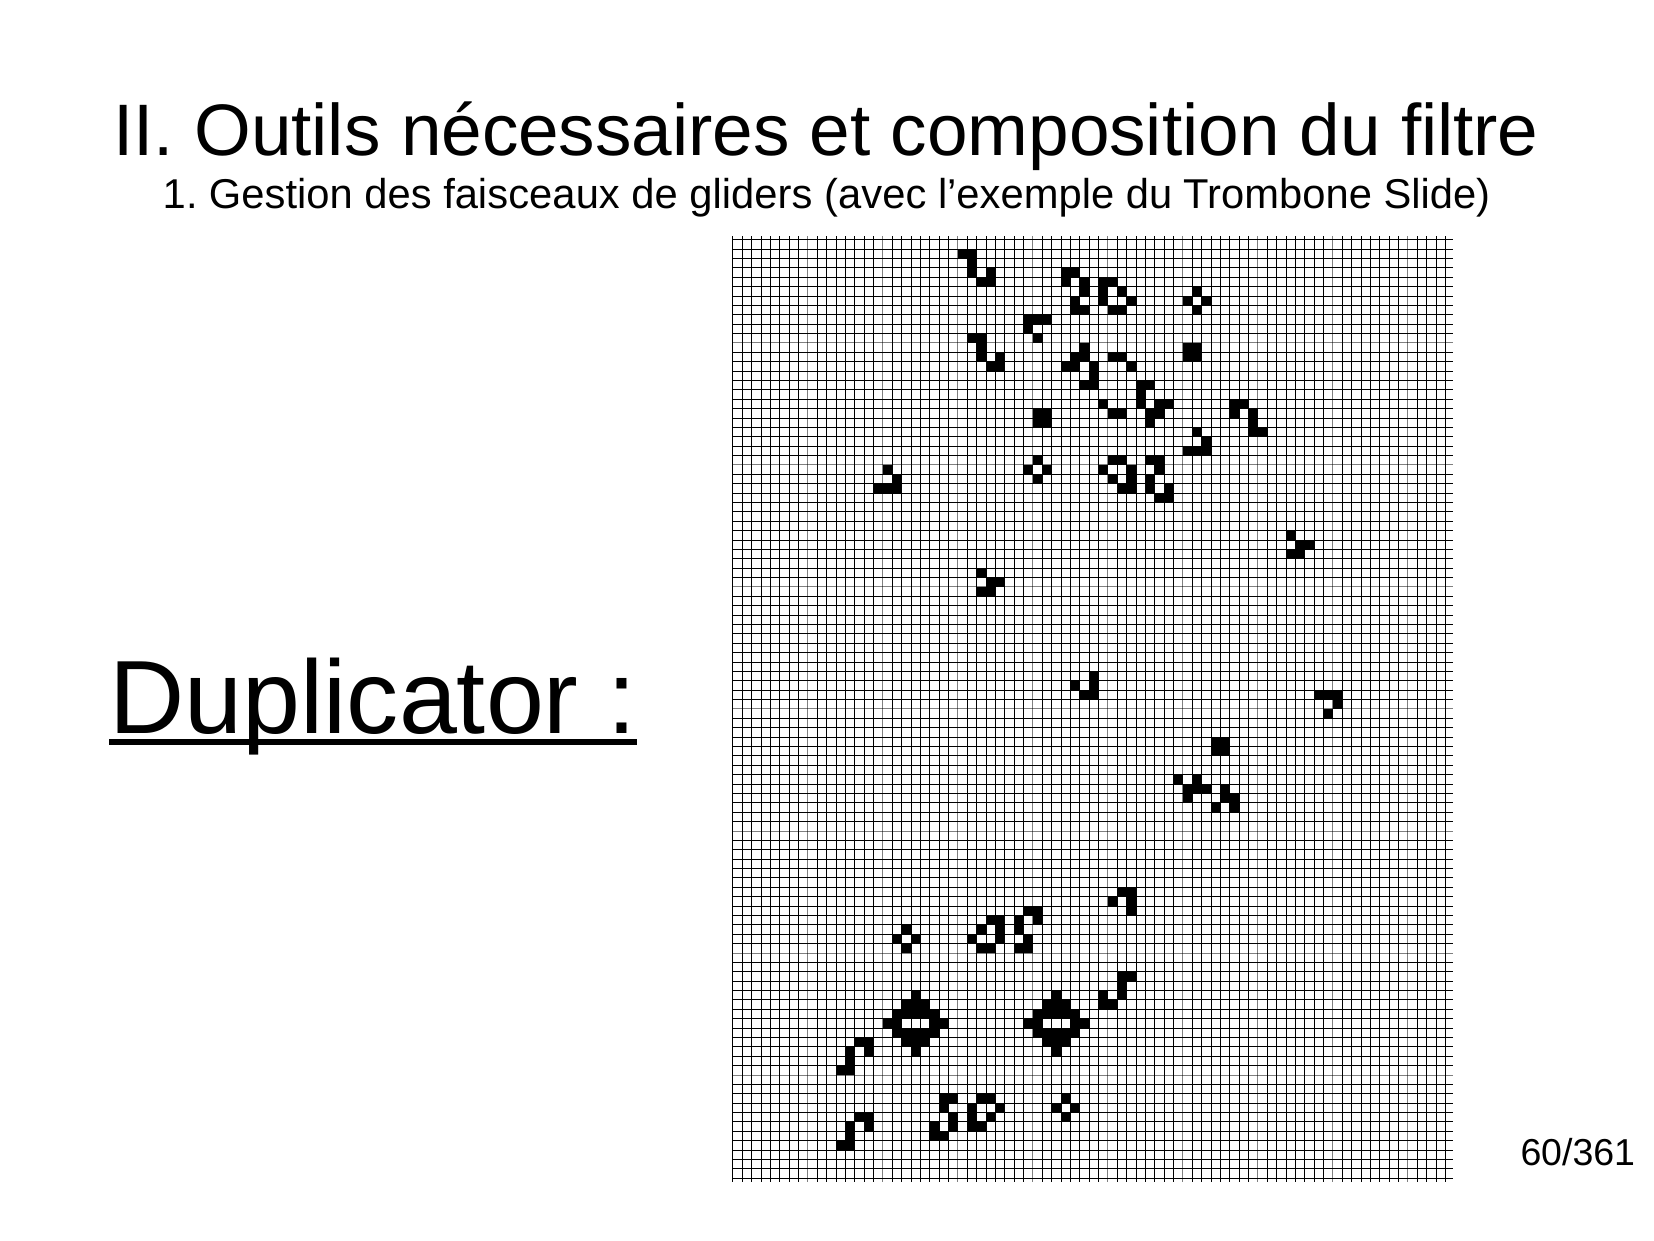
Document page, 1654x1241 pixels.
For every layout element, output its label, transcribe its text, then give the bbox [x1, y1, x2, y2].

title II. Outils nécessaires et composition du filtre 1. Gestion des faisceaux de gliders (avec l’exemple du Trombone Slide) [82, 49, 1571, 257]
picture [732, 236, 1453, 1182]
text_box Duplicator : [94, 631, 652, 763]
text_box <number>/361 [1505, 1124, 1654, 1182]
